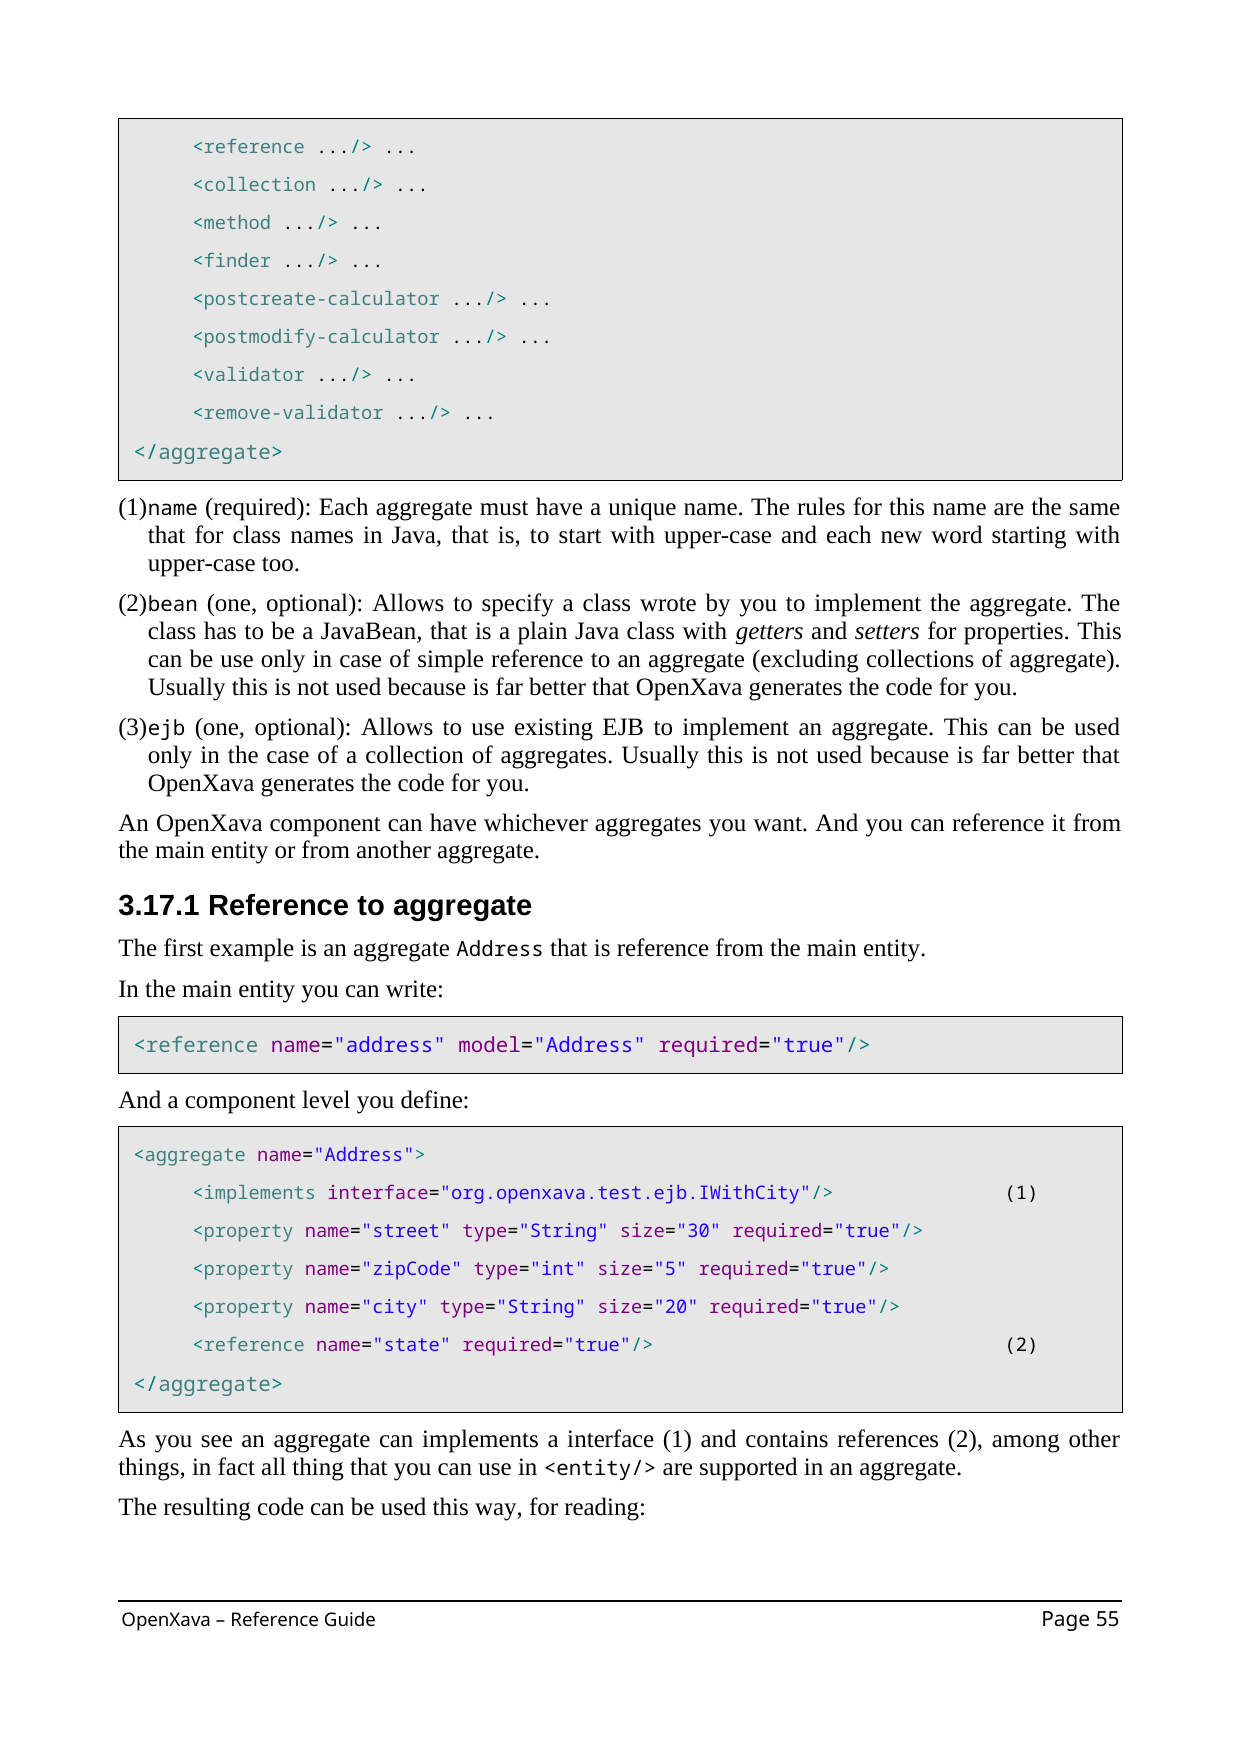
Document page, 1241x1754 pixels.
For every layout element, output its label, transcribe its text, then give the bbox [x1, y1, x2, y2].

text </aggregate> [119, 1354, 1122, 1412]
text An OpenXava component can have whichever aggregates you want. And you can reference it from the main entity or from another aggregate. [118, 809, 1122, 864]
text <property name="street" type="String" size="30" required="true"/> [119, 1202, 1122, 1240]
text The resulting code can be used this way, for reading: [118, 1493, 1122, 1521]
text And a component level you define: [118, 1086, 1122, 1114]
list ejb (one, optional): Allows to use existing EJB to implement an aggregate. This can be used only in the case of a collection of aggregates. Usually this is not used because is far better that OpenXava generates the code for you. [118, 713, 1122, 796]
text <collection .../> ... [119, 156, 1122, 194]
text <postmodify-calculator .../> ... [119, 308, 1122, 346]
text <implements interface="org.openxava.test.ejb.IWithCity"/> (1) [119, 1164, 1122, 1202]
list name (required): Each aggregate must have a unique name. The rules for this name are the same that for class names in Java, that is, to start with upper-case and each new word starting with upper-case too. [118, 493, 1122, 576]
text <remove-validator .../> ... [119, 384, 1122, 422]
list bean (one, optional): Allows to specify a class wrote by you to implement the aggregate. The class has to be a JavaBean, that is a plain Java class with getters and setters for properties. This can be use only in case of simple reference to an aggregate (excluding collections of aggregate). Usually this is not used because is far better that OpenXava generates the code for you. [118, 589, 1122, 700]
text <reference .../> ... [119, 119, 1122, 156]
text <property name="city" type="String" size="20" required="true"/> [119, 1278, 1122, 1316]
text <aggregate name="Address"> [119, 1127, 1122, 1164]
text <reference name="state" required="true"/> (2) [119, 1316, 1122, 1354]
text <postcreate-calculator .../> ... [119, 270, 1122, 308]
text <finder .../> ... [119, 232, 1122, 270]
text The first example is an aggregate Address that is reference from the main entity. [118, 934, 1122, 963]
text As you see an aggregate can implements a interface (1) and contains references (2), among other things, in fact all thing that you can use in <entity/> are supported in an aggregate. [118, 1425, 1122, 1481]
text <property name="zipCode" type="int" size="5" required="true"/> [119, 1240, 1122, 1278]
text </aggregate> [119, 422, 1122, 480]
text <reference name="address" model="Address" required="true"/> [119, 1017, 1122, 1073]
subtitle Reference to aggregate [118, 889, 1122, 922]
text <validator .../> ... [119, 346, 1122, 384]
text In the main entity you can write: [118, 975, 1122, 1003]
text <method .../> ... [119, 194, 1122, 232]
